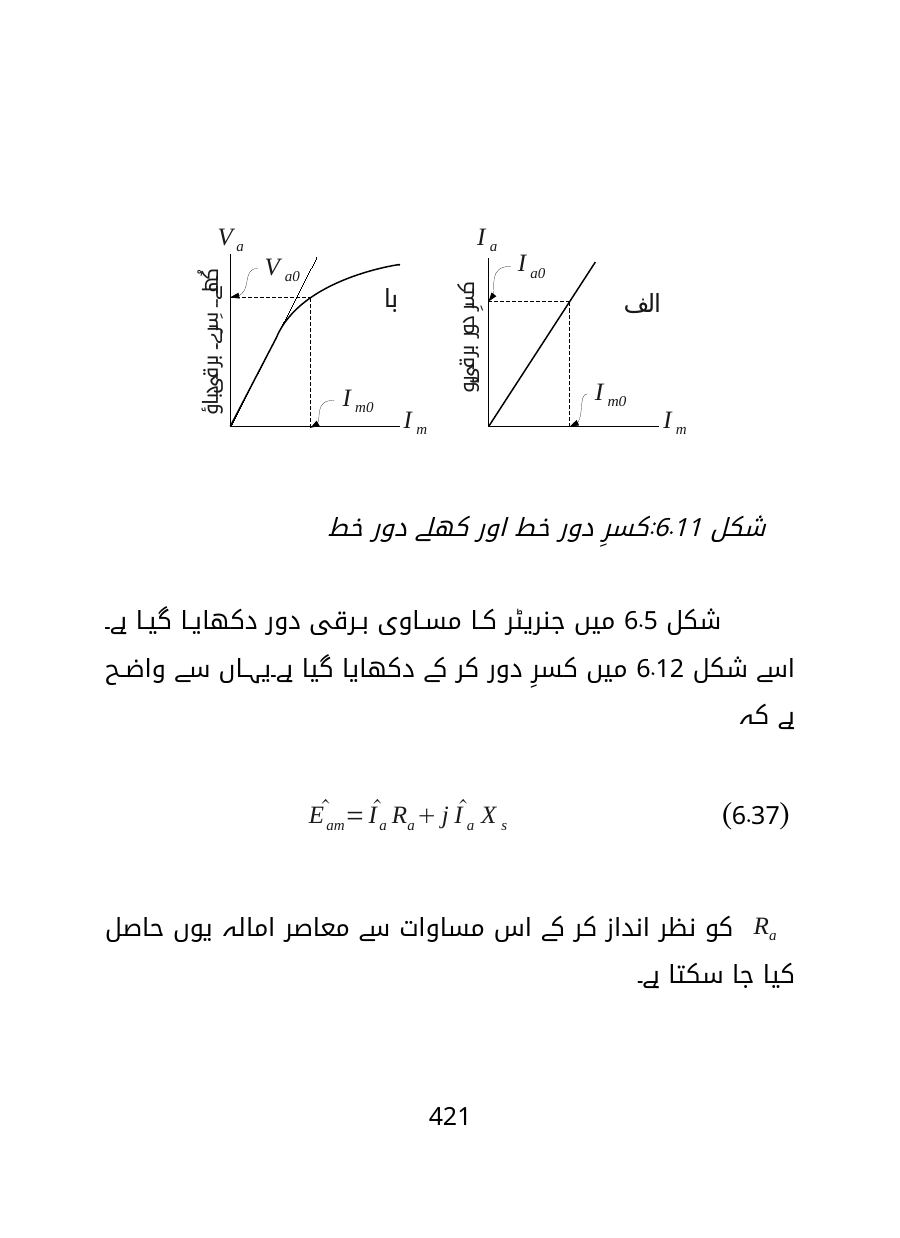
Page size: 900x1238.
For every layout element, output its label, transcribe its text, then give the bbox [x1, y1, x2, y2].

table_header (6.37) [700, 787, 795, 858]
table_header [105, 787, 700, 858]
text شکل 6.5 میں جنریٹر کا مساوی برقی دور دکھایا گیا ہے۔ اسے شکل 6.12 میں کسرِ دور کر کے دکھایا گیا ہے۔یہاں سے واضح ہے کہ [105, 598, 795, 740]
text کو نظر انداز کر کے اس مساوات سے معاصر امالہ یوں حاصل کیا جا سکتا ہے۔ [105, 904, 795, 999]
text شکل 6.11:کسرِ دور خط اور کھلے دور خط [135, 181, 765, 551]
